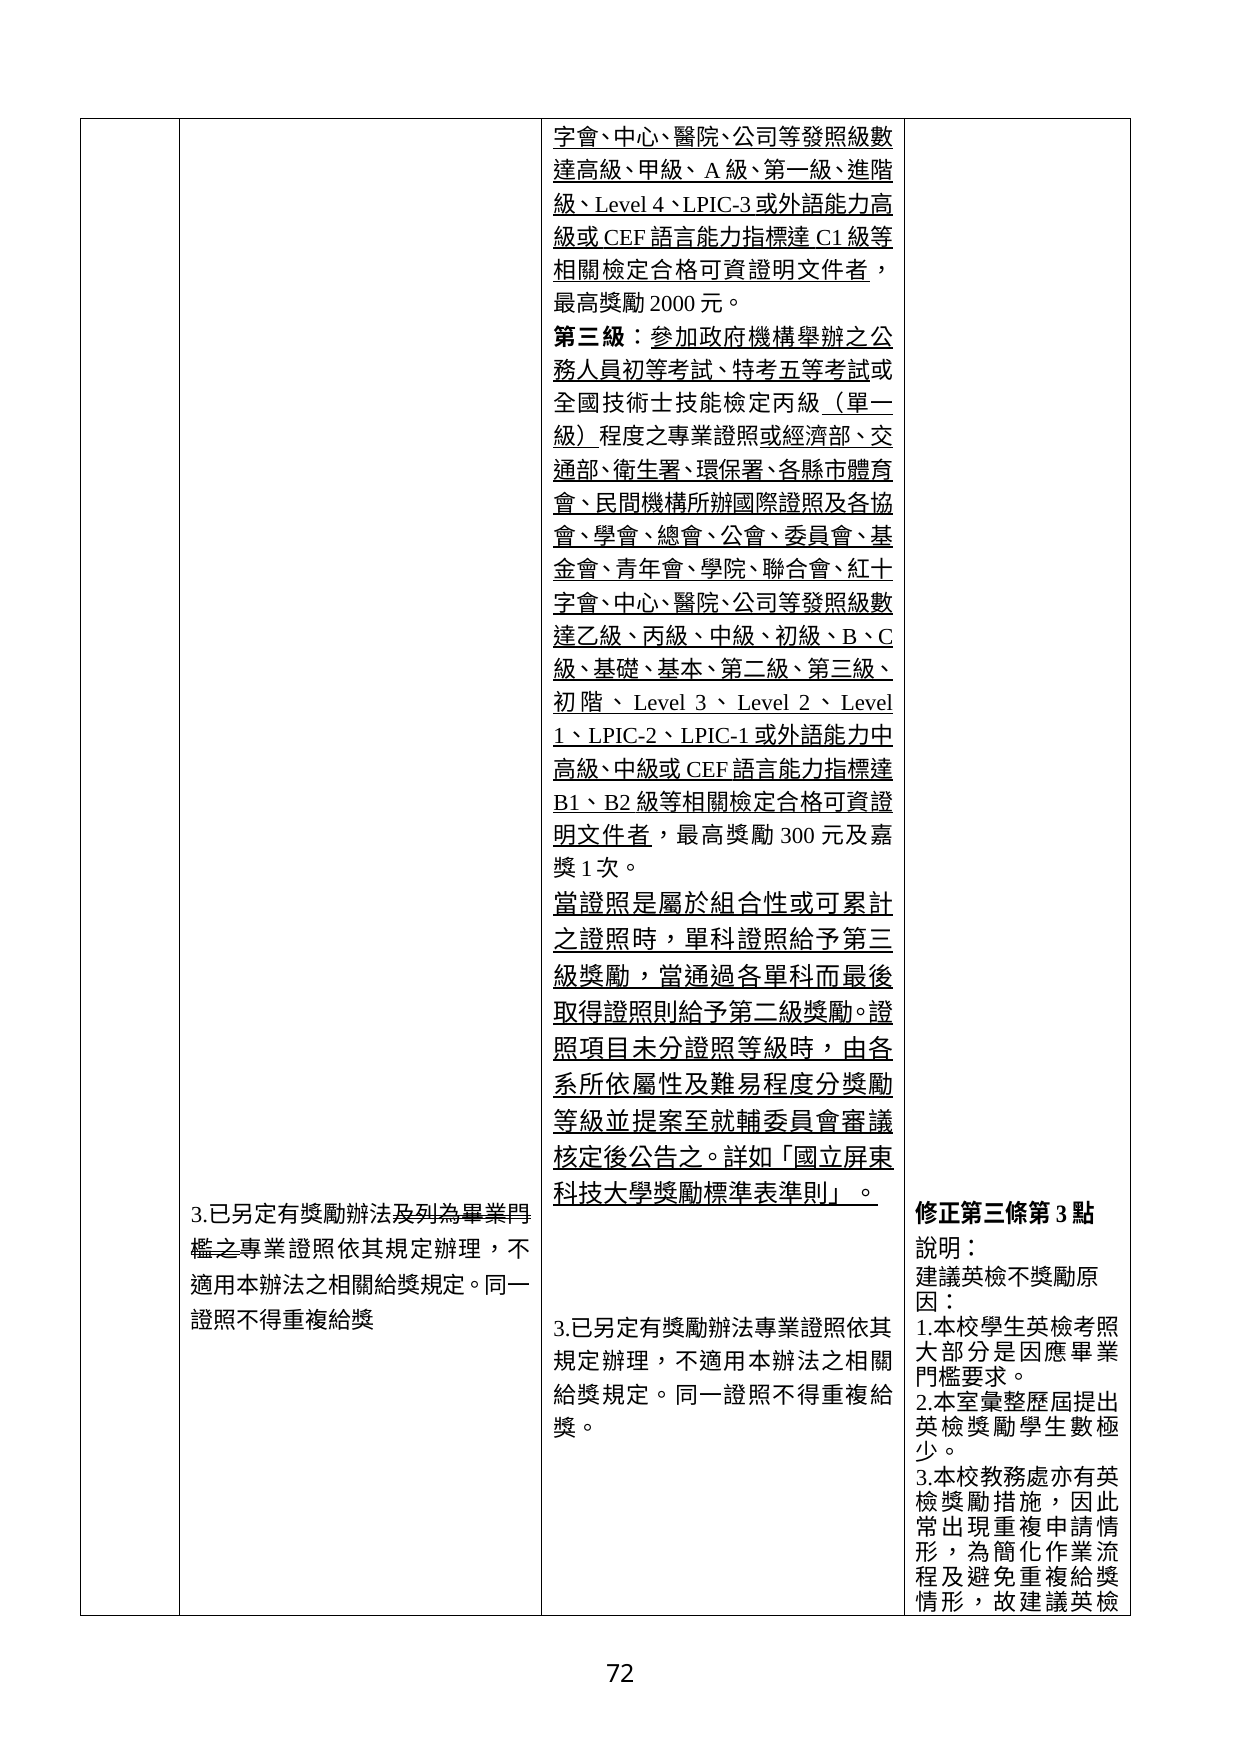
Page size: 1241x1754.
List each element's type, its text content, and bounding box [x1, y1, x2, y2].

table_cell 字會、中心、醫院、公司等發照級數達高級、甲級、 A級、第一級、進階級、Level 4、LPIC-3或外語能力高級或CEF語言能力指標達C1級等相關檢定合格可資證明文件者，最高獎勵2000元。 第三級：參加政府機構舉辦之公務人員初等考試、特考五等考試或全國技術士技能檢定丙級（單一級）程度之專業證照或經濟部、交通部、衛生署、環保署、各縣市體育會、民間機構所辦國際證照及各協會、學會、總會、公會、委員會、基金會、青年會、學院、聯合會、紅十字會、中心、醫院、公司等發照級數達乙級、丙級、中級、初級、B、C級、基礎、基本、第二級、第三級、初階、Level 3、Level 2、Level 1、LPIC-2、LPIC-1或外語能力中高級、中級或CEF語言能力指標達B1、B2級等相關檢定合格可資證明文件者，最高獎勵300元及嘉獎1次。 當證照是屬於組合性或可累計之證照時，單科證照給予第三級獎勵，當通過各單科而最後取得證照則給予第二級獎勵。證照項目未分證照等級時，由各系所依屬性及難易程度分獎勵等級並提案至就輔委員會審議核定後公告之。詳如「國立屏東科技大學獎勵標準表準則」。 3.已另定有獎勵辦法專業證照依其規定辦理，不適用本辦法之相關給獎規定。同一證照不得重複給獎。 [542, 119, 904, 1615]
table_cell [81, 119, 179, 1615]
table_cell 修正第三條第3點 說明： 建議英檢不獎勵原因： 1.本校學生英檢考照大部分是因應畢業門檻要求。 2.本室彙整歷屆提出英檢獎勵學生數極少。 3.本校教務處亦有英檢獎勵措施，因此常出現重複申請情形，為簡化作業流程及避免重複給獎情形，故建議英檢 [905, 119, 1130, 1615]
table_cell 3.已另定有獎勵辦法及列為畢業門檻之專業證照依其規定辦理，不適用本辦法之相關給獎規定。同一證照不得重複給獎 [180, 119, 541, 1615]
